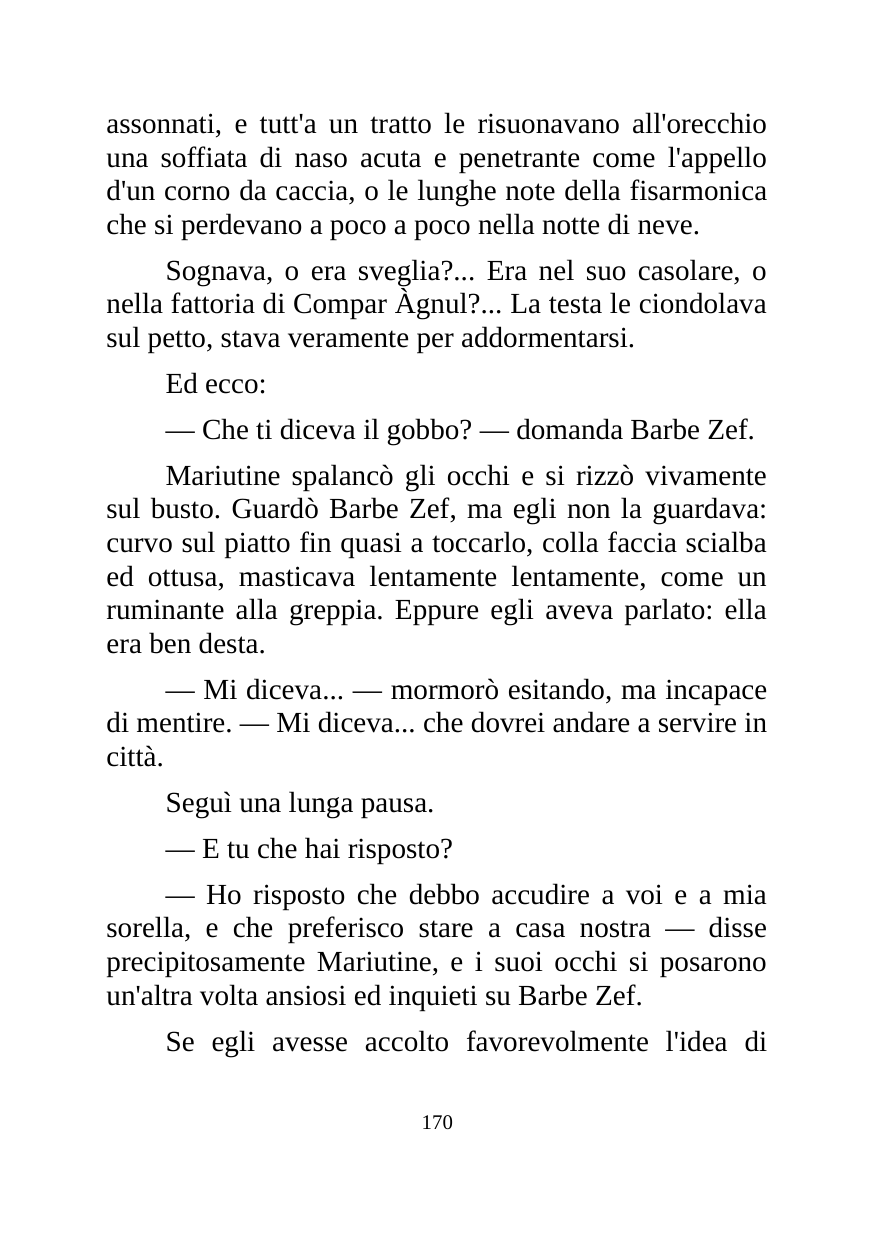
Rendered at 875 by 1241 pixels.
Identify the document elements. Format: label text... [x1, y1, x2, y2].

text — Ho risposto che debbo accudire a voi e a mia sorella, e che preferisco stare a casa nostra — disse precipitosamente Mariutine, e i suoi occhi si posarono un'altra volta ansiosi ed inquieti su Barbe Zef. [106, 877, 768, 1011]
text Sognava, o era sveglia?... Era nel suo casolare, o nella fattoria di Compar Àgnul?... La testa le ciondolava sul petto, stava veramente per addormentarsi. [106, 253, 768, 353]
text Se egli avesse accolto favorevolmente l'idea di [106, 1024, 768, 1057]
text — Mi diceva... — mormorò esitando, ma incapace di mentire. — Mi diceva... che dovrei andare a servire in città. [106, 672, 768, 772]
text — E tu che hai risposto? [106, 831, 768, 864]
text Ed ecco: [106, 366, 768, 399]
text — Che ti diceva il gobbo? — domanda Barbe Zef. [106, 412, 768, 446]
text Seguì una lunga pausa. [106, 785, 768, 818]
text Mariutine spalancò gli occhi e si rizzò vivamente sul busto. Guardò Barbe Zef, ma egli non la guardava: curvo sul piatto fin quasi a toccarlo, colla faccia scialba ed ottusa, masticava lentamente lentamente, come un ruminante alla greppia. Eppure egli aveva parlato: ella era ben desta. [106, 458, 768, 659]
text assonnati, e tutt'a un tratto le risuonavano all'orecchio una soffiata di naso acuta e penetrante come l'appello d'un corno da caccia, o le lunghe note della fisarmonica che si perdevano a poco a poco nella notte di neve. [106, 106, 768, 240]
